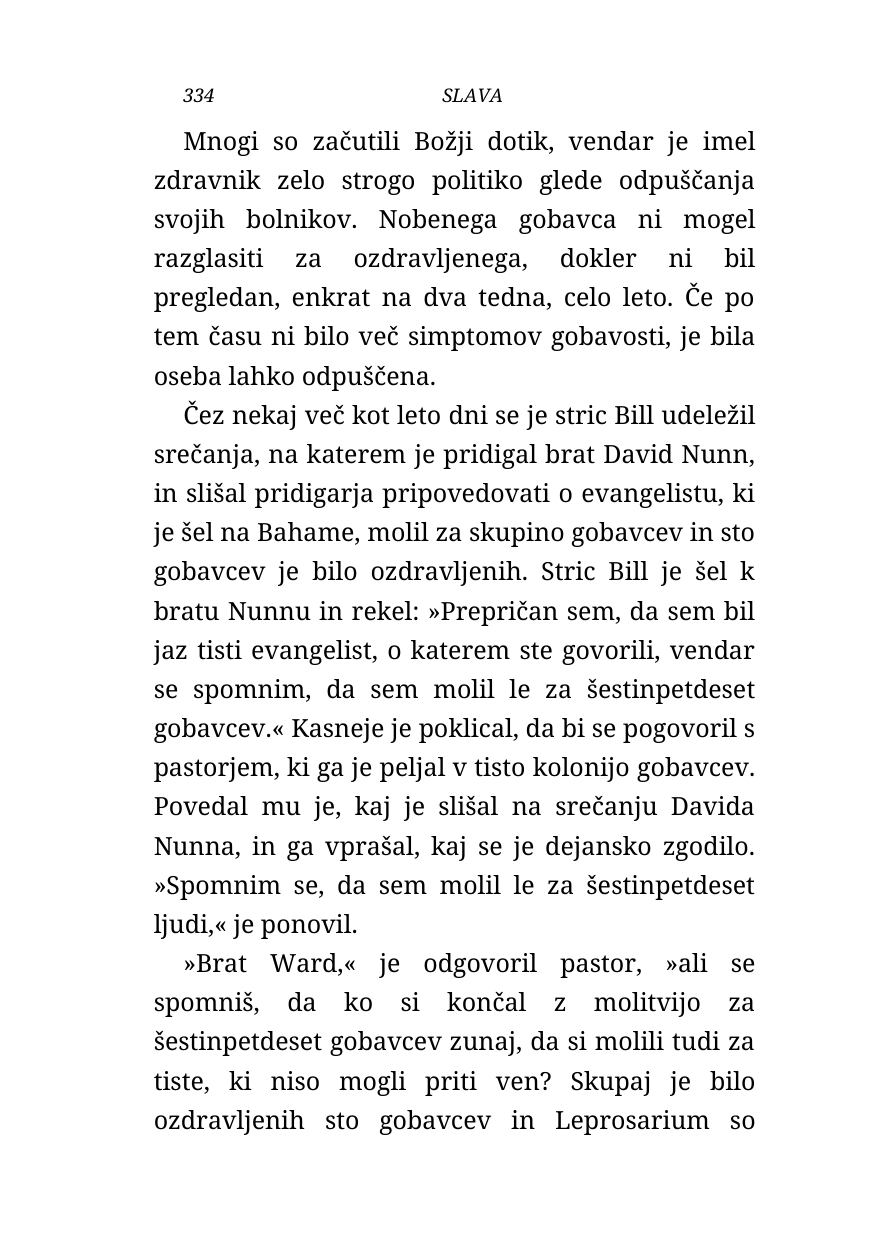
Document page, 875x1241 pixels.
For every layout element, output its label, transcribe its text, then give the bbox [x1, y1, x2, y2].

text Mnogi so začutili Božji dotik, vendar je imel zdravnik zelo strogo politiko glede odpuščanja svojih bolnikov. Nobenega gobavca ni mogel razglasiti za ozdravljenega, dokler ni bil pregledan, enkrat na dva tedna, celo leto. Če po tem času ni bilo več simptomov gobavosti, je bila oseba lahko odpuščena. [153, 123, 756, 392]
text »Brat Ward,« je odgovoril pastor, »ali se spomniš, da ko si končal z molitvijo za šestinpetdeset gobavcev zunaj, da si molili tudi za tiste, ki niso mogli priti ven? Skupaj je bilo ozdravljenih sto gobavcev in Leprosarium so [153, 946, 756, 1136]
text Čez nekaj več kot leto dni se je stric Bill udeležil srečanja, na katerem je pridigal brat David Nunn, in slišal pridigarja pripovedovati o evangelistu, ki je šel na Bahame, molil za skupino gobavcev in sto gobavcev je bilo ozdravljenih. Stric Bill je šel k bratu Nunnu in rekel: »Prepričan sem, da sem bil jaz tisti evangelist, o katerem ste govorili, vendar se spomnim, da sem molil le za šestinpetdeset gobavcev.« Kasneje je poklical, da bi se pogovoril s pastorjem, ki ga je peljal v tisto kolonijo gobavcev. Povedal mu je, kaj je slišal na srečanju Davida Nunna, in ga vprašal, kaj se je dejansko zgodilo. »Spomnim se, da sem molil le za šestinpetdeset ljudi,« je ponovil. [153, 397, 756, 941]
